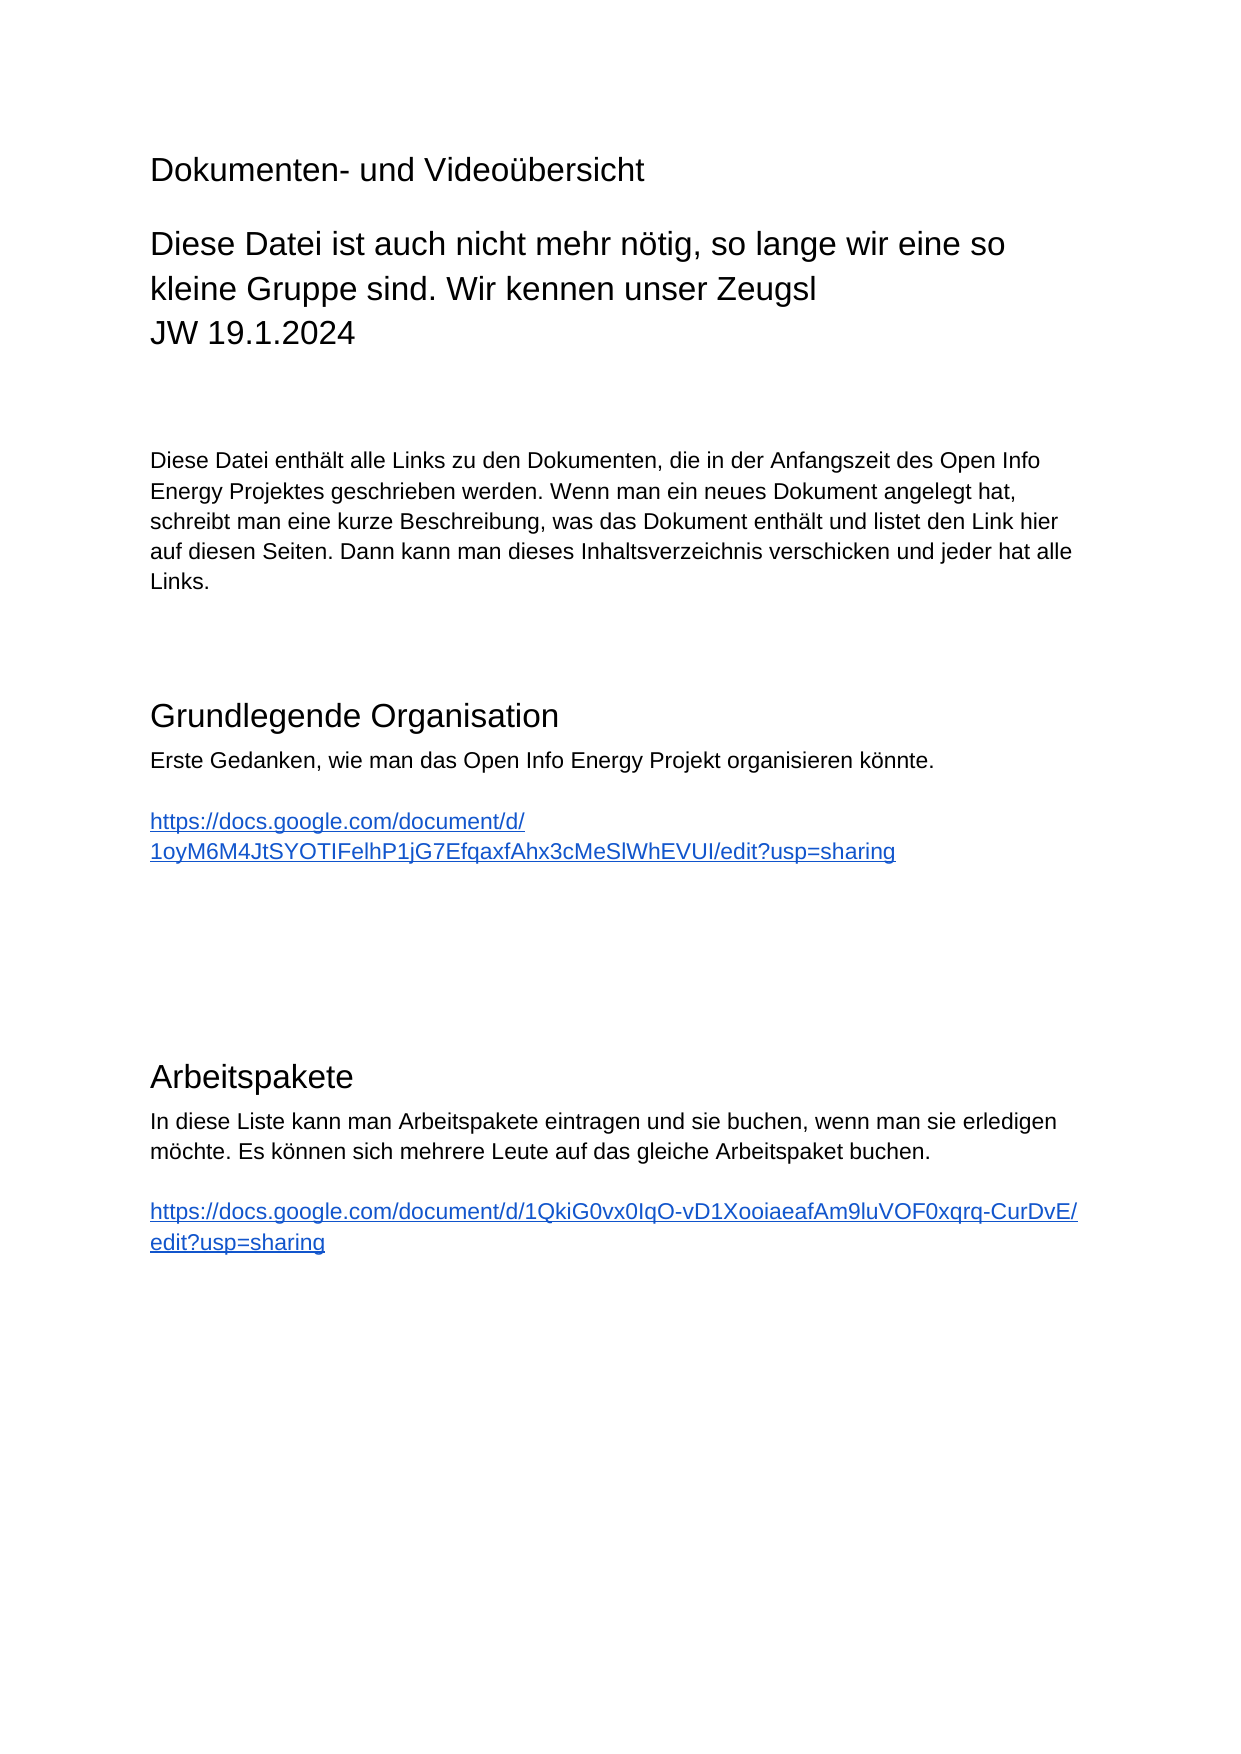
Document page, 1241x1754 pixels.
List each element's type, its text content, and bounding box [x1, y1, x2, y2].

text https://docs.google.com/document/d/1QkiG0vx0IqO-vD1XooiaeafAm9luVOF0xqrq-CurDvE/edit?usp=sharing [150, 1198, 1090, 1255]
subtitle Arbeitspakete [150, 1057, 1090, 1095]
text Dokumenten- und Videoübersicht [150, 150, 1090, 188]
text In diese Liste kann man Arbeitspakete eintragen und sie buchen, wenn man sie erledigen möchte. Es können sich mehrere Leute auf das gleiche Arbeitspaket buchen. [150, 1108, 1090, 1164]
text JW 19.1.2024 [150, 313, 1090, 351]
subtitle Grundlegende Organisation [150, 696, 1090, 735]
text Diese Datei ist auch nicht mehr nötig, so lange wir eine so kleine Gruppe sind. Wir kennen unser Zeugsl [150, 224, 1090, 307]
text Diese Datei enthält alle Links zu den Dokumenten, die in der Anfangszeit des Open Info Energy Projektes geschrieben werden. Wenn man ein neues Dokument angelegt hat, schreibt man eine kurze Beschreibung, was das Dokument enthält und listet den Link hier auf diesen Seiten. Dann kann man dieses Inhaltsverzeichnis verschicken und jeder hat alle Links. [150, 447, 1090, 595]
text https://docs.google.com/document/d/1oyM6M4JtSYOTIFelhP1jG7EfqaxfAhx3cMeSlWhEVUI/edit?usp=sharing [150, 808, 1090, 864]
text Erste Gedanken, wie man das Open Info Energy Projekt organisieren könnte. [150, 747, 1090, 774]
